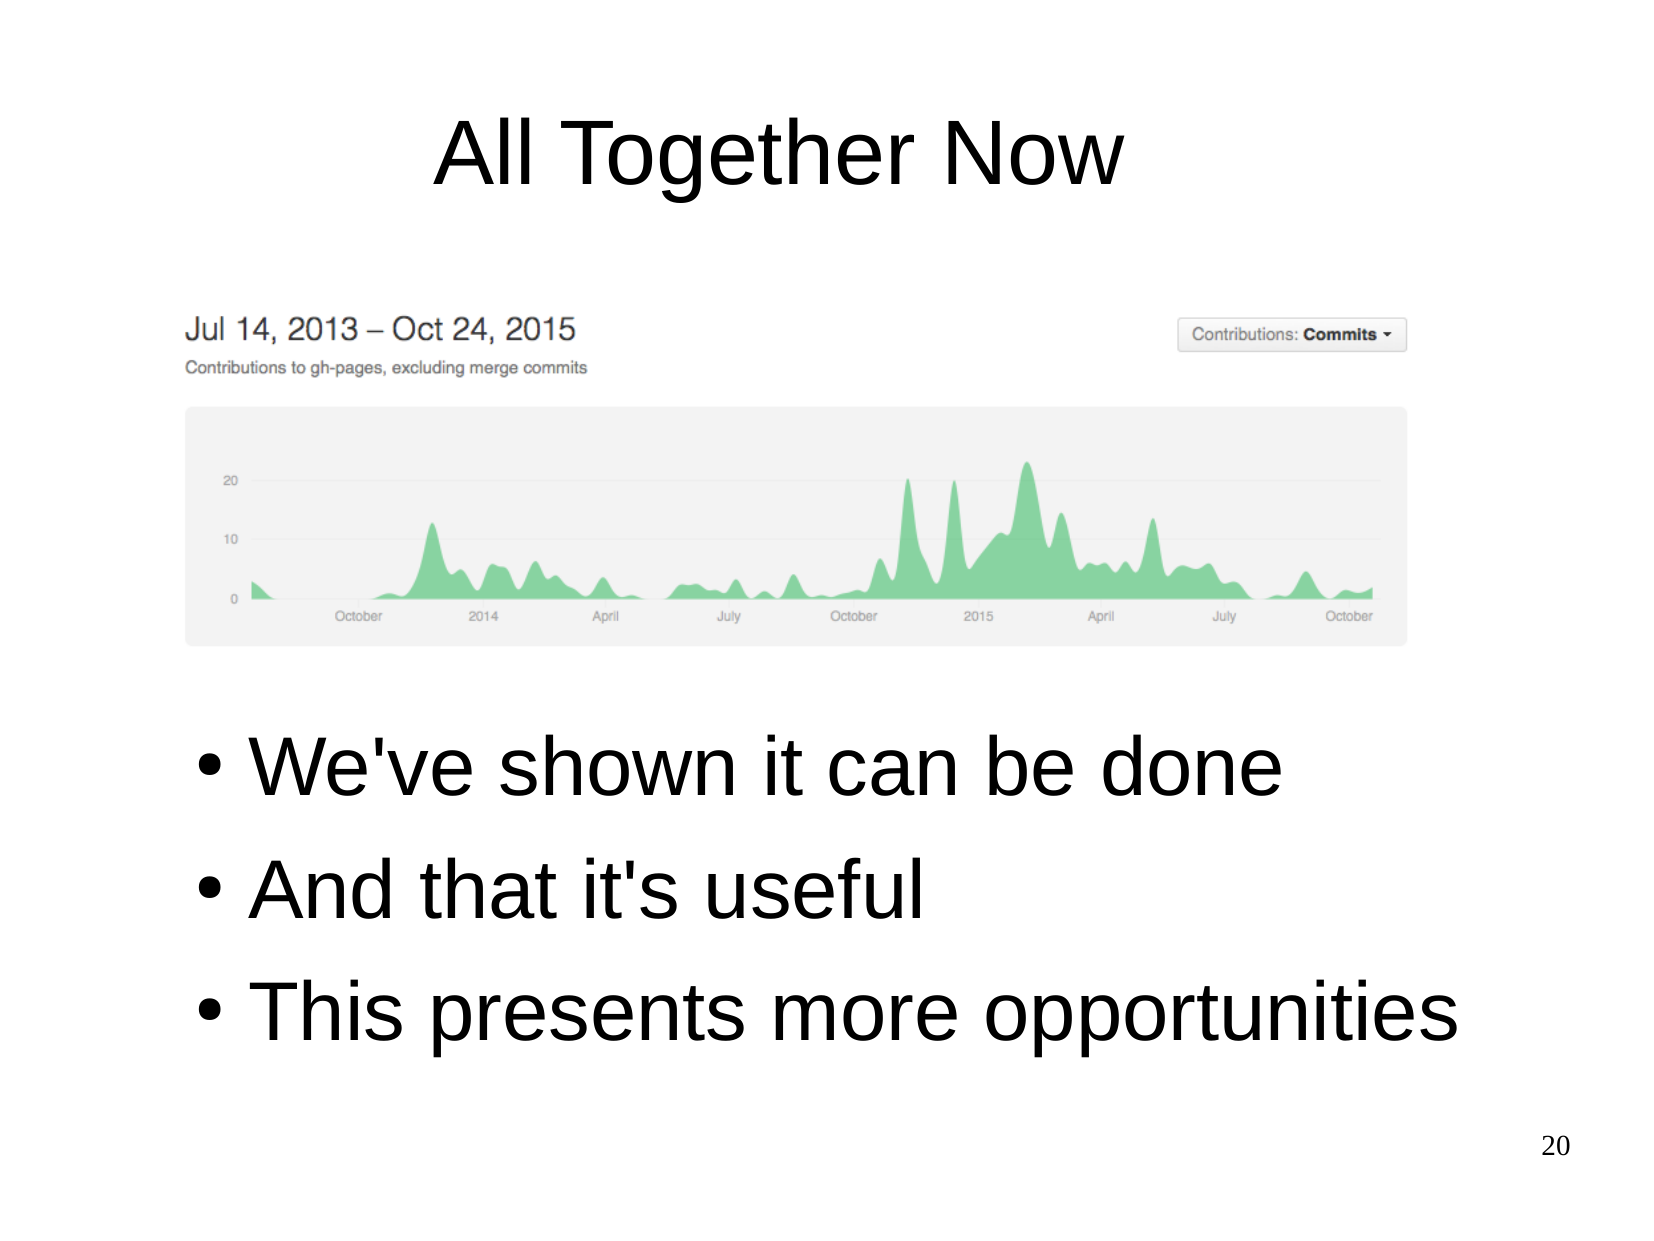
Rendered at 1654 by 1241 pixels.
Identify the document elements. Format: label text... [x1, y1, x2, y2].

picture [172, 307, 1418, 661]
title All Together Now [153, 49, 1406, 257]
list We've shown it can be done And that it's useful This presents more opportunities [177, 720, 1489, 1146]
